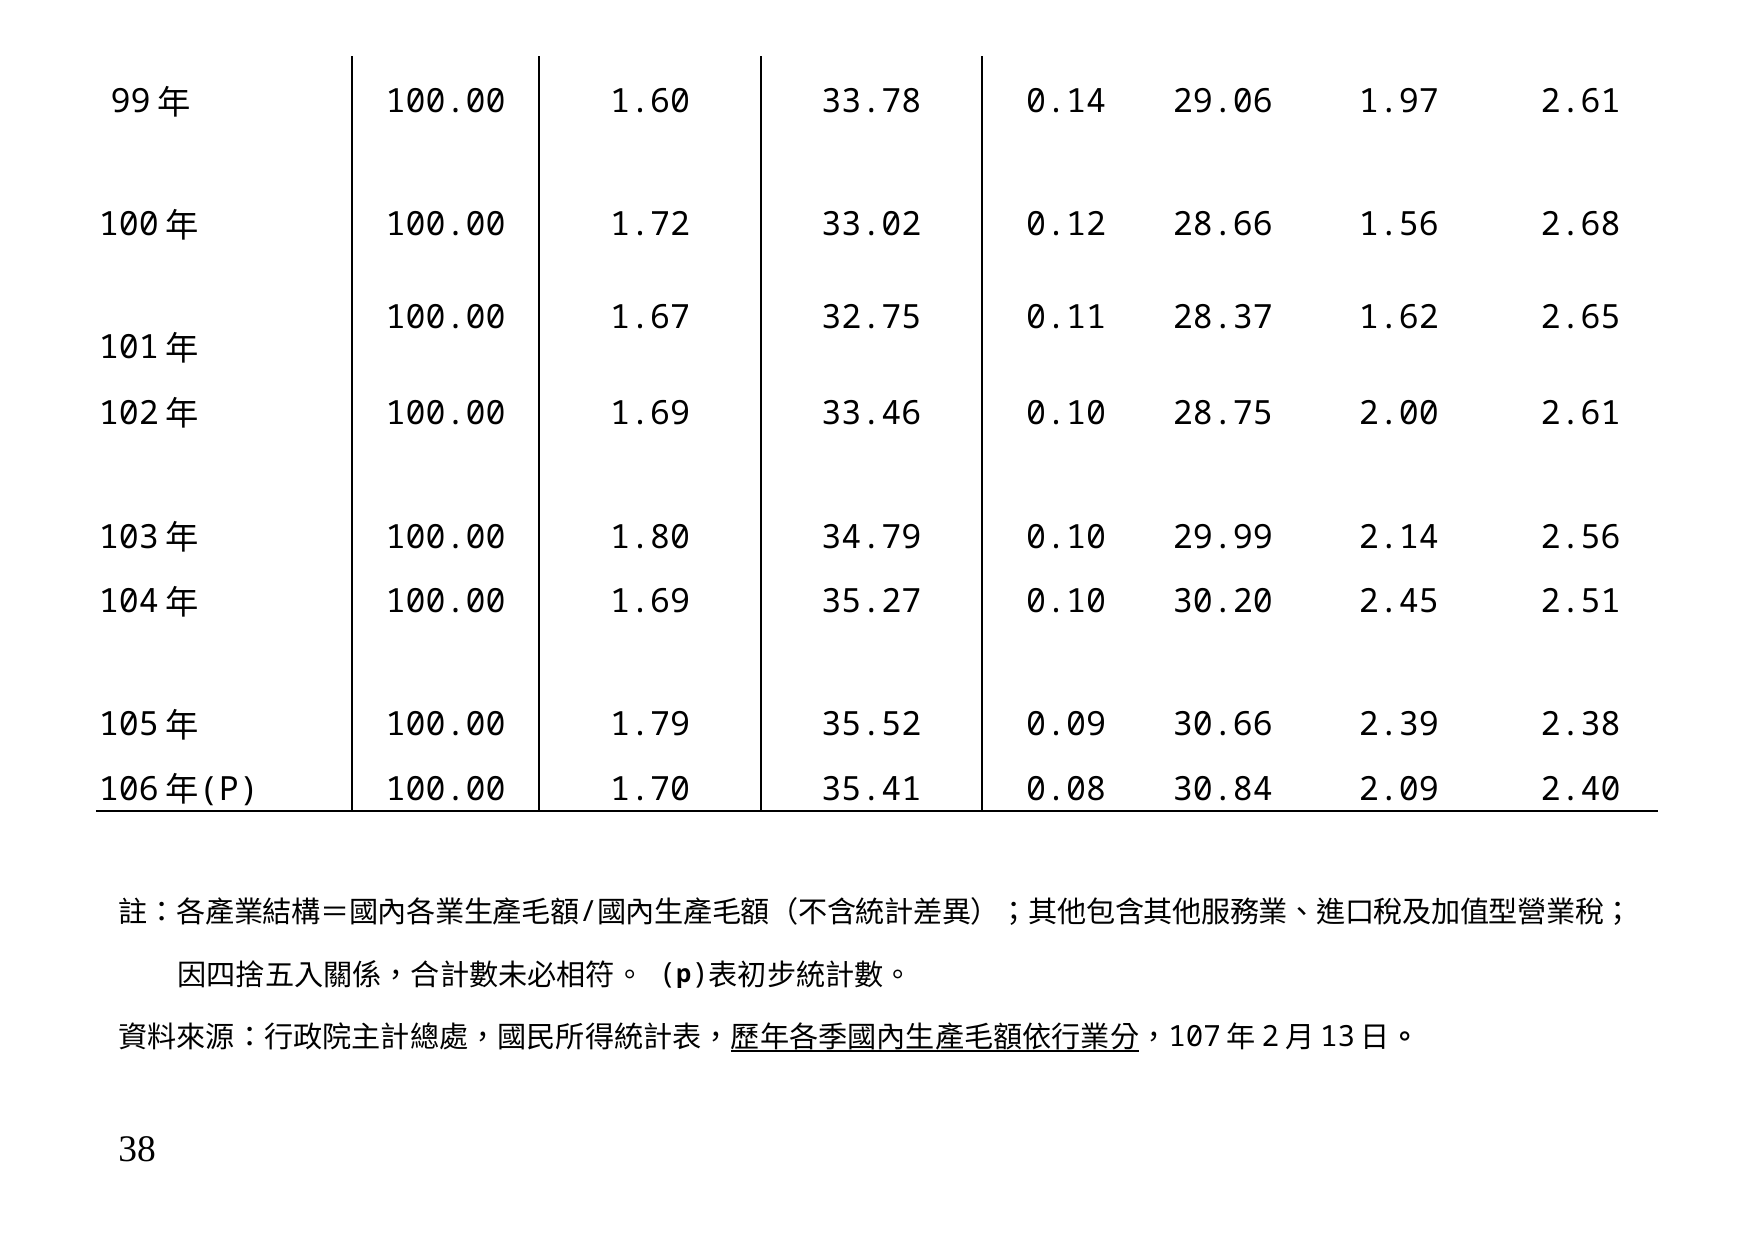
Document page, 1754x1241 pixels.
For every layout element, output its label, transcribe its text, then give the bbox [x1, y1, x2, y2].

table_cell 99年 [96, 56, 351, 122]
table_cell 101年 [96, 244, 351, 367]
table_cell 100.00 [353, 556, 538, 622]
table_cell 2.39 [1295, 622, 1502, 743]
table_cell 32.75 [762, 244, 981, 367]
table_cell 2.14 [1295, 433, 1502, 556]
table_cell 0.10 [983, 556, 1150, 622]
table_cell 1.56 [1295, 122, 1502, 243]
table_cell 100年 [96, 122, 351, 243]
table_cell 1.67 [540, 244, 760, 367]
table_cell 100.00 [353, 367, 538, 433]
table_cell 1.69 [540, 556, 760, 622]
table_cell 30.84 [1150, 744, 1295, 810]
table_cell 2.56 [1503, 433, 1658, 556]
table_cell 34.79 [762, 433, 981, 556]
table_cell 33.02 [762, 122, 981, 243]
table_cell 33.78 [762, 56, 981, 122]
table_cell 1.70 [540, 744, 760, 810]
text 註：各產業結構＝國內各業生產毛額/國內生產毛額（不含統計差異）；其他包含其他服務業、進口稅及加值型營業稅；因四捨五入關係，合計數未必相符。 (p)表初步統計數。 [118, 868, 1636, 993]
table_cell 2.65 [1503, 244, 1658, 367]
table_cell 1.79 [540, 622, 760, 743]
table_cell 29.99 [1150, 433, 1295, 556]
table_cell 28.75 [1150, 367, 1295, 433]
table_cell 100.00 [353, 56, 538, 122]
table_cell 2.38 [1503, 622, 1658, 743]
table_cell 2.09 [1295, 744, 1502, 810]
table_cell 103年 [96, 433, 351, 556]
table_cell 1.62 [1295, 244, 1502, 367]
table_cell 35.52 [762, 622, 981, 743]
table_cell 33.46 [762, 367, 981, 433]
table_cell 2.51 [1503, 556, 1658, 622]
text 資料來源：行政院主計總處，國民所得統計表，歷年各季國內生產毛額依行業分，107年2月13日。 [118, 993, 1636, 1056]
table_cell 30.20 [1150, 556, 1295, 622]
table_cell 1.72 [540, 122, 760, 243]
table_cell 35.41 [762, 744, 981, 810]
table_cell 100.00 [353, 122, 538, 243]
table_cell 0.08 [983, 744, 1150, 810]
table_cell 0.10 [983, 367, 1150, 433]
table_cell 102年 [96, 367, 351, 433]
table_cell 0.12 [983, 122, 1150, 243]
table_cell 2.61 [1503, 367, 1658, 433]
table_cell 100.00 [353, 433, 538, 556]
table_cell 0.10 [983, 433, 1150, 556]
table_cell 105年 [96, 622, 351, 743]
table_cell 28.66 [1150, 122, 1295, 243]
table_cell 100.00 [353, 244, 538, 367]
table_cell 29.06 [1150, 56, 1295, 122]
table_cell 100.00 [353, 744, 538, 810]
table_cell 100.00 [353, 622, 538, 743]
table_cell 2.68 [1503, 122, 1658, 243]
table_cell 106年(P) [96, 744, 351, 810]
table_cell 1.60 [540, 56, 760, 122]
table_cell 0.09 [983, 622, 1150, 743]
table_cell 30.66 [1150, 622, 1295, 743]
table_cell 104年 [96, 556, 351, 622]
table_cell 1.80 [540, 433, 760, 556]
table_cell 2.45 [1295, 556, 1502, 622]
table_cell 28.37 [1150, 244, 1295, 367]
table_cell 1.97 [1295, 56, 1502, 122]
table_cell 35.27 [762, 556, 981, 622]
table_cell 0.11 [983, 244, 1150, 367]
table_cell 1.69 [540, 367, 760, 433]
table_cell 2.40 [1503, 744, 1658, 810]
table_cell 2.61 [1503, 56, 1658, 122]
table_cell 2.00 [1295, 367, 1502, 433]
table_cell 0.14 [983, 56, 1150, 122]
